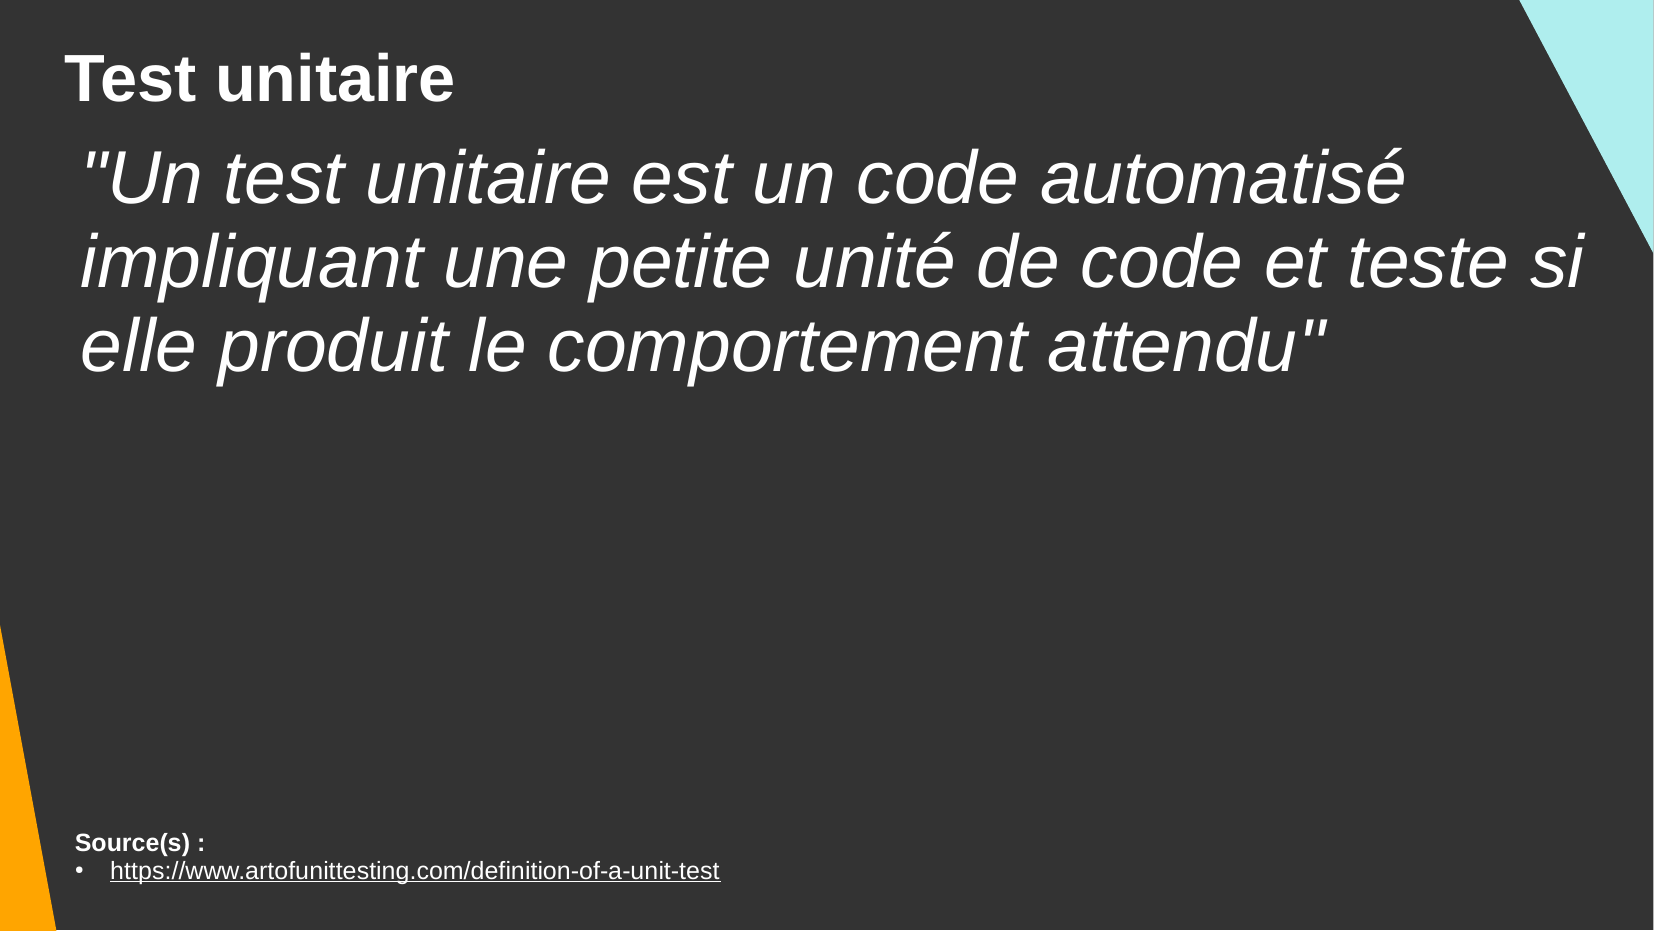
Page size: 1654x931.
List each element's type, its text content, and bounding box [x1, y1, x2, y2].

list "Un test unitaire est un code automatisé impliquant une petite unité de code et teste si elle produit le comportement attendu" [80, 135, 1620, 414]
title Test unitaire [64, 40, 1635, 116]
text_box [1519, 0, 1654, 255]
text_box [0, 625, 57, 931]
text_box Source(s) : https://www.artofunittesting.com/definition-of-a-unit-test [60, 821, 1546, 906]
